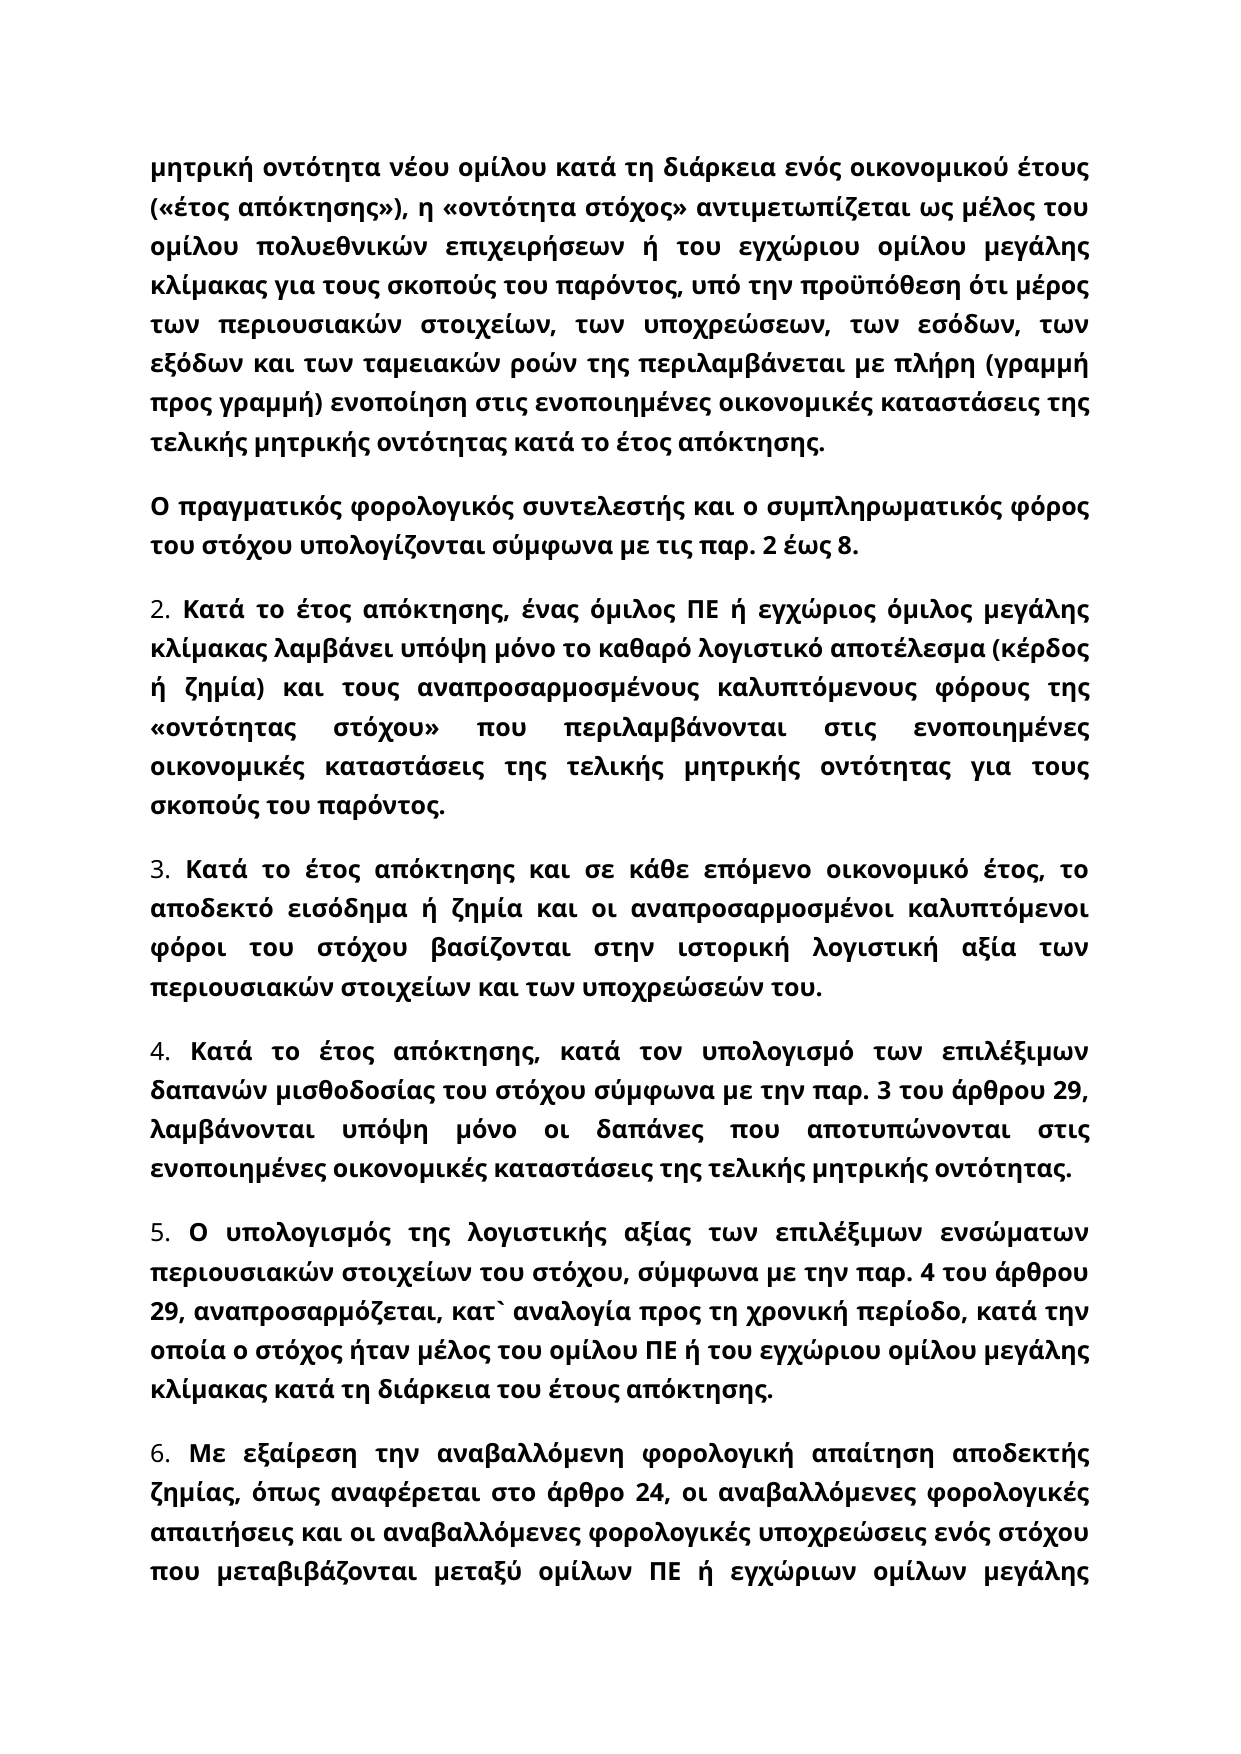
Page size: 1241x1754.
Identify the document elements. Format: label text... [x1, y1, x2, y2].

text 5. Ο υπολογισμός της λογιστικής αξίας των επιλέξιμων ενσώματων περιουσιακών στοιχείων του στόχου, σύμφωνα με την παρ. 4 του άρθρου 29, αναπροσαρμόζεται, κατ` αναλογία προς τη χρονική περίοδο, κατά την οποία ο στόχος ήταν μέλος του ομίλου ΠΕ ή του εγχώριου ομίλου μεγάλης κλίμακας κατά τη διάρκεια του έτους απόκτησης. [150, 1215, 1090, 1406]
text 2. Κατά το έτος απόκτησης, ένας όμιλος ΠΕ ή εγχώριος όμιλος μεγάλης κλίμακας λαμβάνει υπόψη μόνο το καθαρό λογιστικό αποτέλεσμα (κέρδος ή ζημία) και τους αναπροσαρμοσμένους καλυπτόμενους φόρους της «οντότητας στόχου» που περιλαμβάνονται στις ενοποιημένες οικονομικές καταστάσεις της τελικής μητρικής οντότητας για τους σκοπούς του παρόντος. [150, 592, 1090, 822]
text 4. Κατά το έτος απόκτησης, κατά τον υπολογισμό των επιλέξιμων δαπανών μισθοδοσίας του στόχου σύμφωνα με την παρ. 3 του άρθρου 29, λαμβάνονται υπόψη μόνο οι δαπάνες που αποτυπώνονται στις ενοποιημένες οικονομικές καταστάσεις της τελικής μητρικής οντότητας. [150, 1033, 1090, 1185]
text Ο πραγματικός φορολογικός συντελεστής και ο συμπληρωματικός φόρος του στόχου υπολογίζονται σύμφωνα με τις παρ. 2 έως 8. [150, 488, 1090, 562]
text 3. Κατά το έτος απόκτησης και σε κάθε επόμενο οικονομικό έτος, το αποδεκτό εισόδημα ή ζημία και οι αναπροσαρμοσμένοι καλυπτόμενοι φόροι του στόχου βασίζονται στην ιστορική λογιστική αξία των περιουσιακών στοιχείων και των υποχρεώσεών του. [150, 852, 1090, 1003]
text μητρική οντότητα νέου ομίλου κατά τη διάρκεια ενός οικονομικού έτους («έτος απόκτησης»), η «οντότητα στόχος» αντιμετωπίζεται ως μέλος του ομίλου πολυεθνικών επιχειρήσεων ή του εγχώριου ομίλου μεγάλης κλίμακας για τους σκοπούς του παρόντος, υπό την προϋπόθεση ότι μέρος των περιουσιακών στοιχείων, των υποχρεώσεων, των εσόδων, των εξόδων και των ταμειακών ροών της περιλαμβάνεται με πλήρη (γραμμή προς γραμμή) ενοποίηση στις ενοποιημένες οικονομικές καταστάσεις της τελικής μητρικής οντότητας κατά το έτος απόκτησης. [150, 150, 1090, 458]
text 6. Με εξαίρεση την αναβαλλόμενη φορολογική απαίτηση αποδεκτής ζημίας, όπως αναφέρεται στο άρθρο 24, οι αναβαλλόμενες φορολογικές απαιτήσεις και οι αναβαλλόμενες φορολογικές υποχρεώσεις ενός στόχου που μεταβιβάζονται μεταξύ ομίλων ΠΕ ή εγχώριων ομίλων μεγάλης [150, 1436, 1090, 1587]
